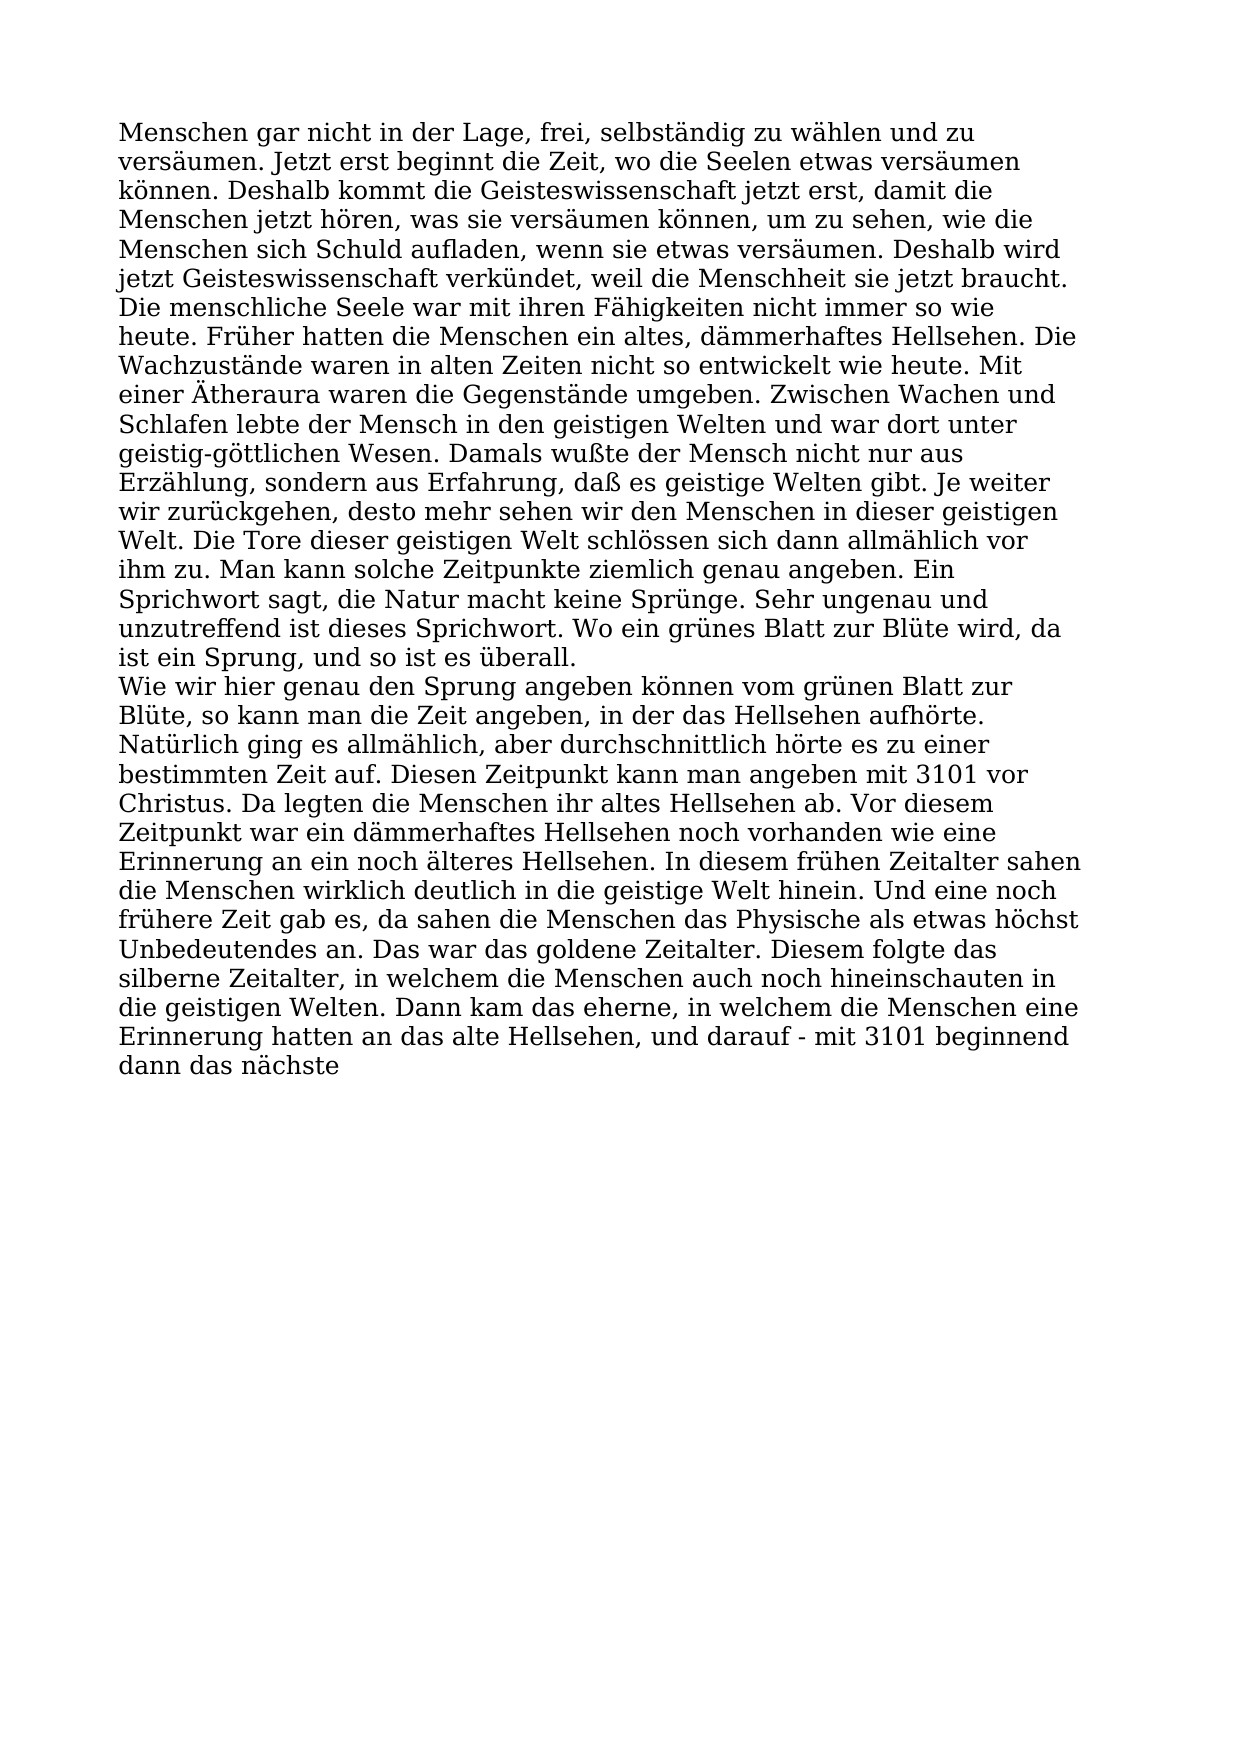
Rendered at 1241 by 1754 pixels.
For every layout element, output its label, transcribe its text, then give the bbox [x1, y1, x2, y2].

text Schlafen lebte der Mensch in den geistigen Welten und war dort unter [118, 410, 1122, 439]
text Die menschliche Seele war mit ihren Fähigkeiten nicht immer so wie [118, 293, 1122, 322]
text Erzählung, sondern aus Erfahrung, daß es geistige Welten gibt. Je weiter [118, 468, 1122, 497]
text ihm zu. Man kann solche Zeitpunkte ziemlich genau angeben. Ein [118, 556, 1122, 585]
text silberne Zeitalter, in welchem die Menschen auch noch hineinschauten in [118, 964, 1122, 993]
text unzutreffend ist dieses Sprichwort. Wo ein grünes Blatt zur Blüte wird, da [118, 614, 1122, 643]
text Erinnerung an ein noch älteres Hellsehen. In diesem frühen Zeitalter sahen [118, 847, 1122, 876]
text Blüte, so kann man die Zeit angeben, in der das Hellsehen aufhörte. [118, 701, 1122, 731]
text Unbedeutendes an. Das war das goldene Zeitalter. Diesem folgte das [118, 935, 1122, 964]
text Christus. Da legten die Menschen ihr altes Hellsehen ab. Vor diesem [118, 789, 1122, 818]
text jetzt Geisteswissenschaft verkündet, weil die Menschheit sie jetzt braucht. [118, 264, 1122, 293]
text Natürlich ging es allmählich, aber durchschnittlich hörte es zu einer [118, 731, 1122, 760]
text heute. Früher hatten die Menschen ein altes, dämmerhaftes Hellsehen. Die [118, 322, 1122, 351]
text können. Deshalb kommt die Geisteswissenschaft jetzt erst, damit die [118, 176, 1122, 206]
text die geistigen Welten. Dann kam das eherne, in welchem die Menschen eine [118, 993, 1122, 1022]
text Welt. Die Tore dieser geistigen Welt schlössen sich dann allmählich vor [118, 526, 1122, 556]
text einer Ätheraura waren die Gegenstände umgeben. Zwischen Wachen und [118, 381, 1122, 410]
text bestimmten Zeit auf. Diesen Zeitpunkt kann man angeben mit 3101 vor [118, 760, 1122, 789]
text Sprichwort sagt, die Natur macht keine Sprünge. Sehr ungenau und [118, 585, 1122, 614]
text wir zurückgehen, desto mehr sehen wir den Menschen in dieser geistigen [118, 497, 1122, 526]
text die Menschen wirklich deutlich in die geistige Welt hinein. Und eine noch [118, 876, 1122, 906]
text Erinnerung hatten an das alte Hellsehen, und darauf - mit 3101 beginnend dann das nächste [118, 1022, 1122, 1081]
text Menschen sich Schuld aufladen, wenn sie etwas versäumen. Deshalb wird [118, 235, 1122, 264]
text Wachzustände waren in alten Zeiten nicht so entwickelt wie heute. Mit [118, 351, 1122, 381]
text Menschen gar nicht in der Lage, frei, selbständig zu wählen und zu [118, 118, 1122, 147]
text ist ein Sprung, und so ist es überall. [118, 643, 1122, 672]
text geistig-göttlichen Wesen. Damals wußte der Mensch nicht nur aus [118, 439, 1122, 468]
text versäumen. Jetzt erst beginnt die Zeit, wo die Seelen etwas versäumen [118, 147, 1122, 176]
text Wie wir hier genau den Sprung angeben können vom grünen Blatt zur [118, 672, 1122, 701]
text frühere Zeit gab es, da sahen die Menschen das Physische als etwas höchst [118, 906, 1122, 935]
text Menschen jetzt hören, was sie versäumen können, um zu sehen, wie die [118, 206, 1122, 235]
text Zeitpunkt war ein dämmerhaftes Hellsehen noch vorhanden wie eine [118, 818, 1122, 847]
